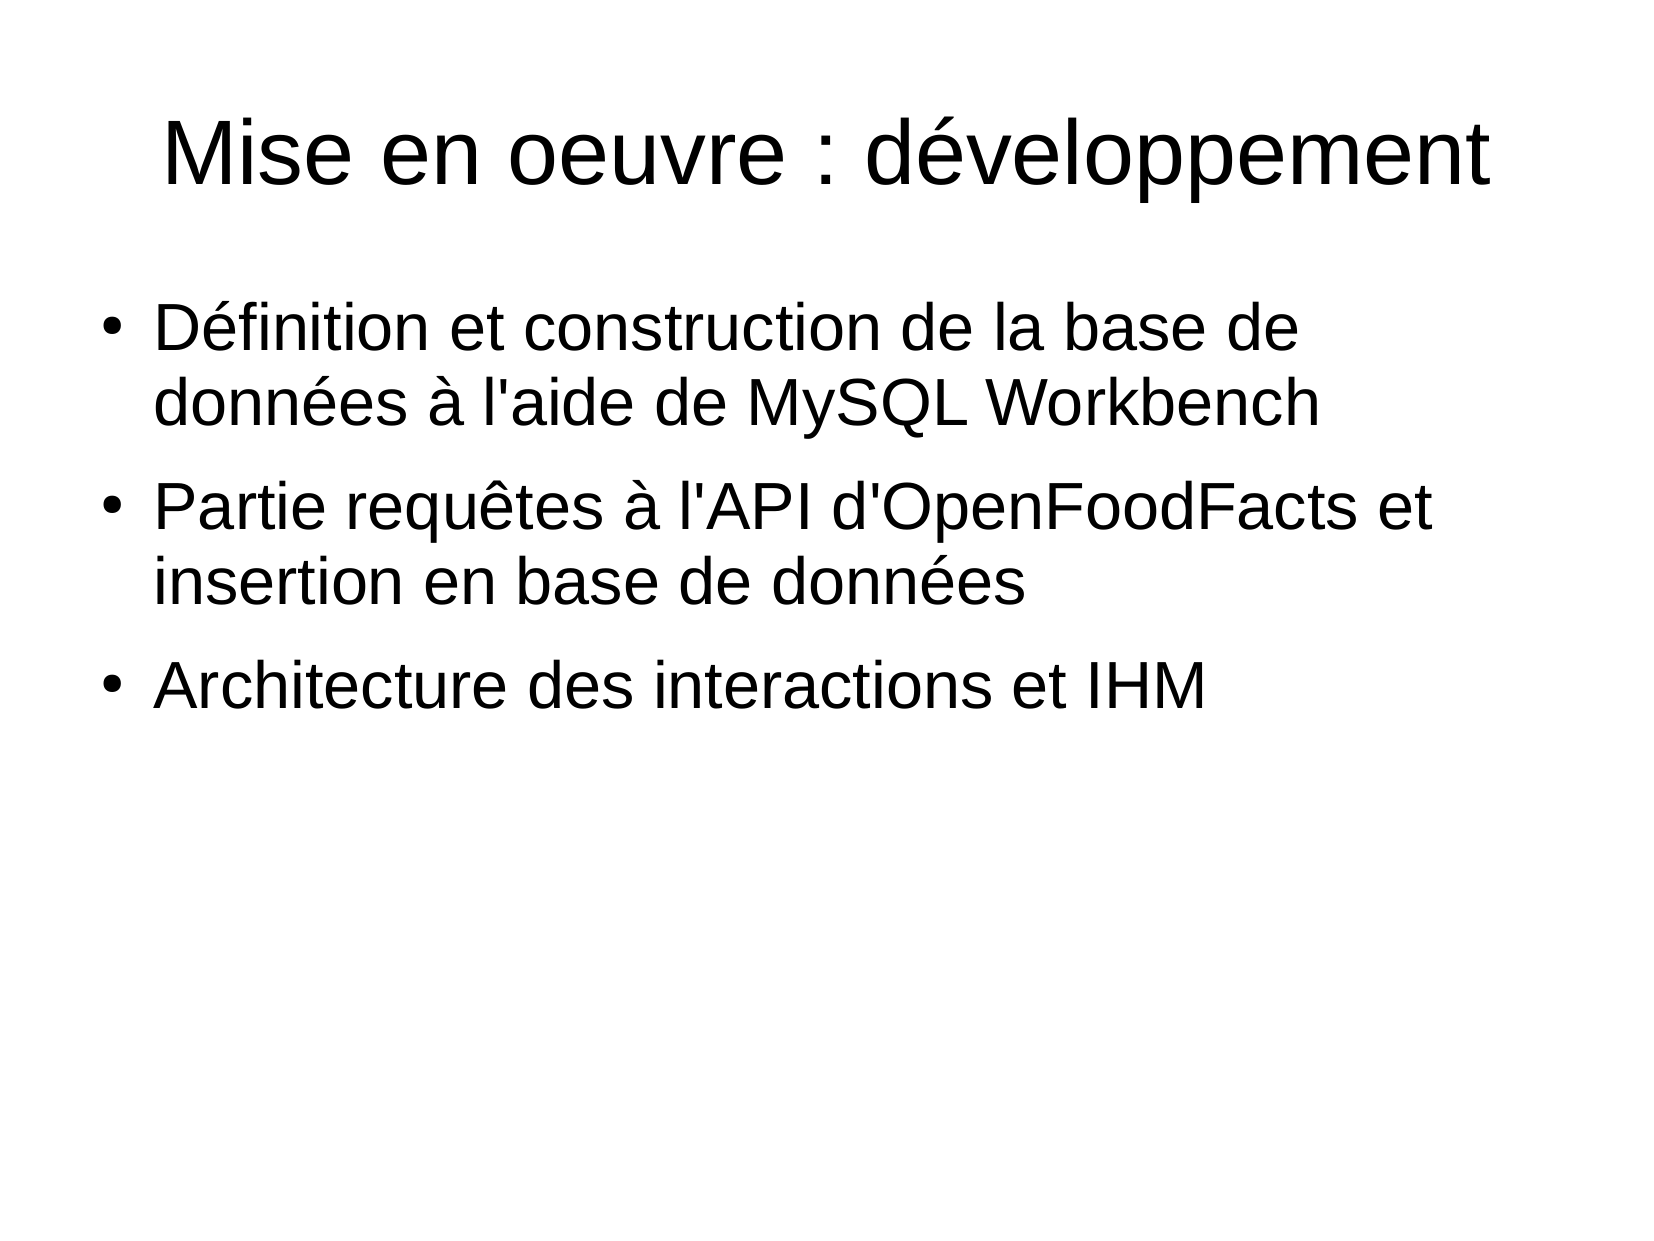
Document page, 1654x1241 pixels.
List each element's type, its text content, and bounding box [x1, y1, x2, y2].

list Définition et construction de la base de données à l'aide de MySQL Workbench Partie requêtes à l'API d'OpenFoodFacts et insertion en base de données Architecture des interactions et IHM [82, 290, 1571, 1109]
title Mise en oeuvre : développement [82, 49, 1571, 257]
